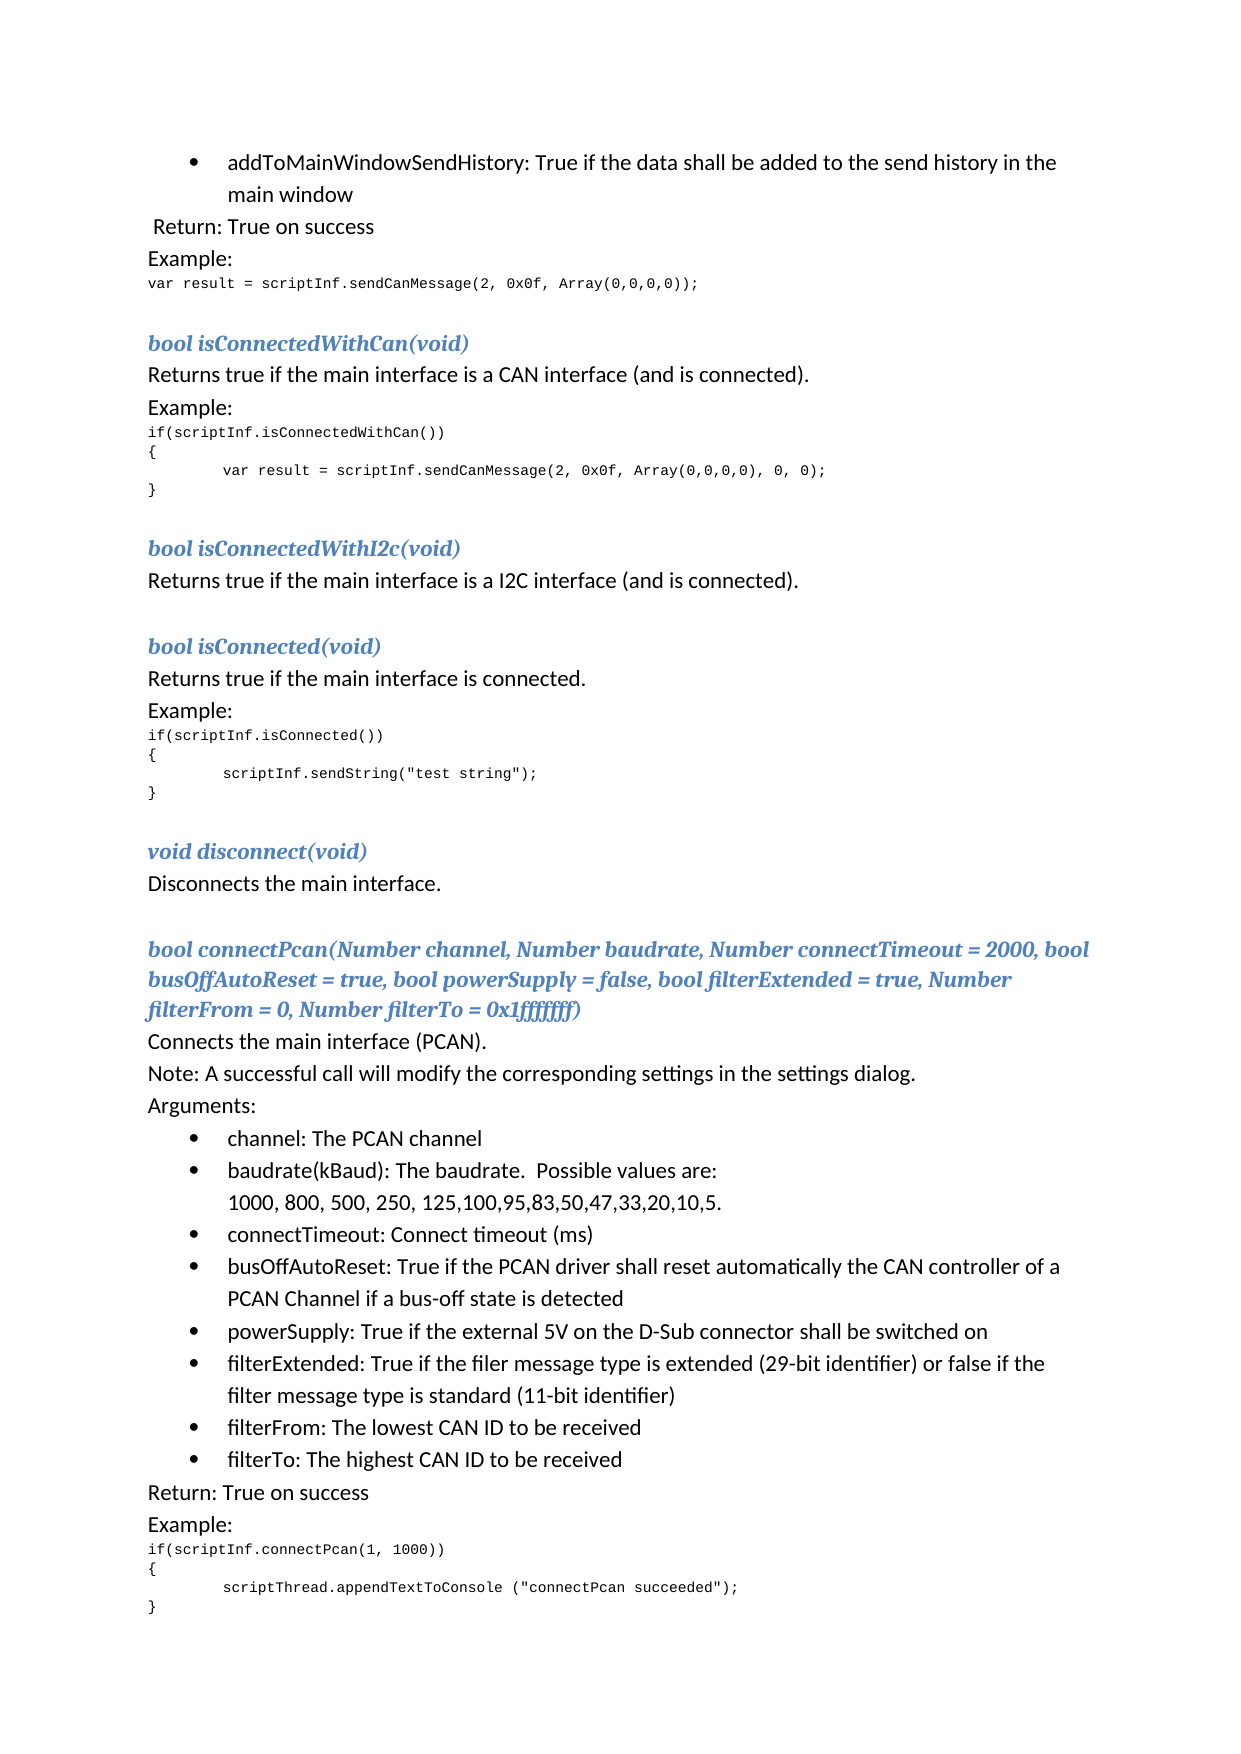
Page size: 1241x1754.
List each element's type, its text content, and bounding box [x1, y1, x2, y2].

text Example: [148, 696, 1093, 724]
list filterTo: The highest CAN ID to be received [190, 1446, 1093, 1473]
list 1000, 800, 500, 250, 125,100,95,83,50,47,33,20,10,5. [190, 1188, 1093, 1216]
text Returns true if the main interface is a I2C interface (and is connected). [148, 566, 1093, 594]
text } [148, 785, 1093, 801]
text { [148, 1561, 1093, 1578]
subtitle bool isConnected(void) [148, 633, 1093, 660]
text { [148, 444, 1093, 461]
list powerSupply: True if the external 5V on the D-Sub connector shall be switched on [190, 1317, 1093, 1345]
text Returns true if the main interface is connected. [148, 664, 1093, 692]
subtitle bool connectPcan(Number channel, Number baudrate, Number connectTimeout = 2000, bool busOffAutoReset = true, bool powerSupply = false, bool filterExtended = true, Number filterFrom = 0, Number filterTo = 0x1fffffff) [148, 936, 1093, 1023]
text Note: A successful call will modify the corresponding settings in the settings dialog. [148, 1059, 1093, 1087]
list baudrate(kBaud): The baudrate. Possible values are: [190, 1156, 1093, 1184]
subtitle bool isConnectedWithCan(void) [148, 330, 1093, 357]
text if(scriptInf.isConnectedWithCan()) [148, 425, 1093, 442]
text scriptInf.sendString("test string"); [148, 766, 1093, 782]
subtitle bool isConnectedWithI2c(void) [148, 536, 1093, 562]
text if(scriptInf.isConnected()) [148, 728, 1093, 744]
text scriptThread.appendTextToConsole ("connectPcan succeeded"); [148, 1580, 1093, 1597]
text } [148, 1599, 1093, 1616]
text Example: [148, 1510, 1093, 1538]
list channel: The PCAN channel [190, 1124, 1093, 1152]
text if(scriptInf.connectPcan(1, 1000)) [148, 1542, 1093, 1559]
text } [148, 482, 1093, 498]
text Arguments: [148, 1091, 1093, 1119]
list addToMainWindowSendHistory: True if the data shall be added to the send history in the main window [190, 148, 1093, 208]
list Return: True on success [148, 1478, 1093, 1506]
list filterExtended: True if the filer message type is extended (29-bit identifier) or false if the filter message type is standard (11-bit identifier) [190, 1349, 1093, 1409]
text var result = scriptInf.sendCanMessage(2, 0x0f, Array(0,0,0,0), 0, 0); [148, 463, 1093, 479]
text Returns true if the main interface is a CAN interface (and is connected). [148, 361, 1093, 389]
text Return: True on success [148, 212, 1093, 240]
subtitle void disconnect(void) [148, 839, 1093, 865]
text Connects the main interface (PCAN). [148, 1027, 1093, 1055]
list filterFrom: The lowest CAN ID to be received [190, 1413, 1093, 1441]
text Disconnects the main interface. [148, 869, 1093, 897]
text { [148, 747, 1093, 763]
text Example: [148, 393, 1093, 421]
list busOffAutoReset: True if the PCAN driver shall reset automatically the CAN controller of a PCAN Channel if a bus-off state is detected [190, 1252, 1093, 1313]
text var result = scriptInf.sendCanMessage(2, 0x0f, Array(0,0,0,0)); [148, 276, 1093, 293]
text Example: [148, 244, 1093, 272]
list connectTimeout: Connect timeout (ms) [190, 1220, 1093, 1248]
